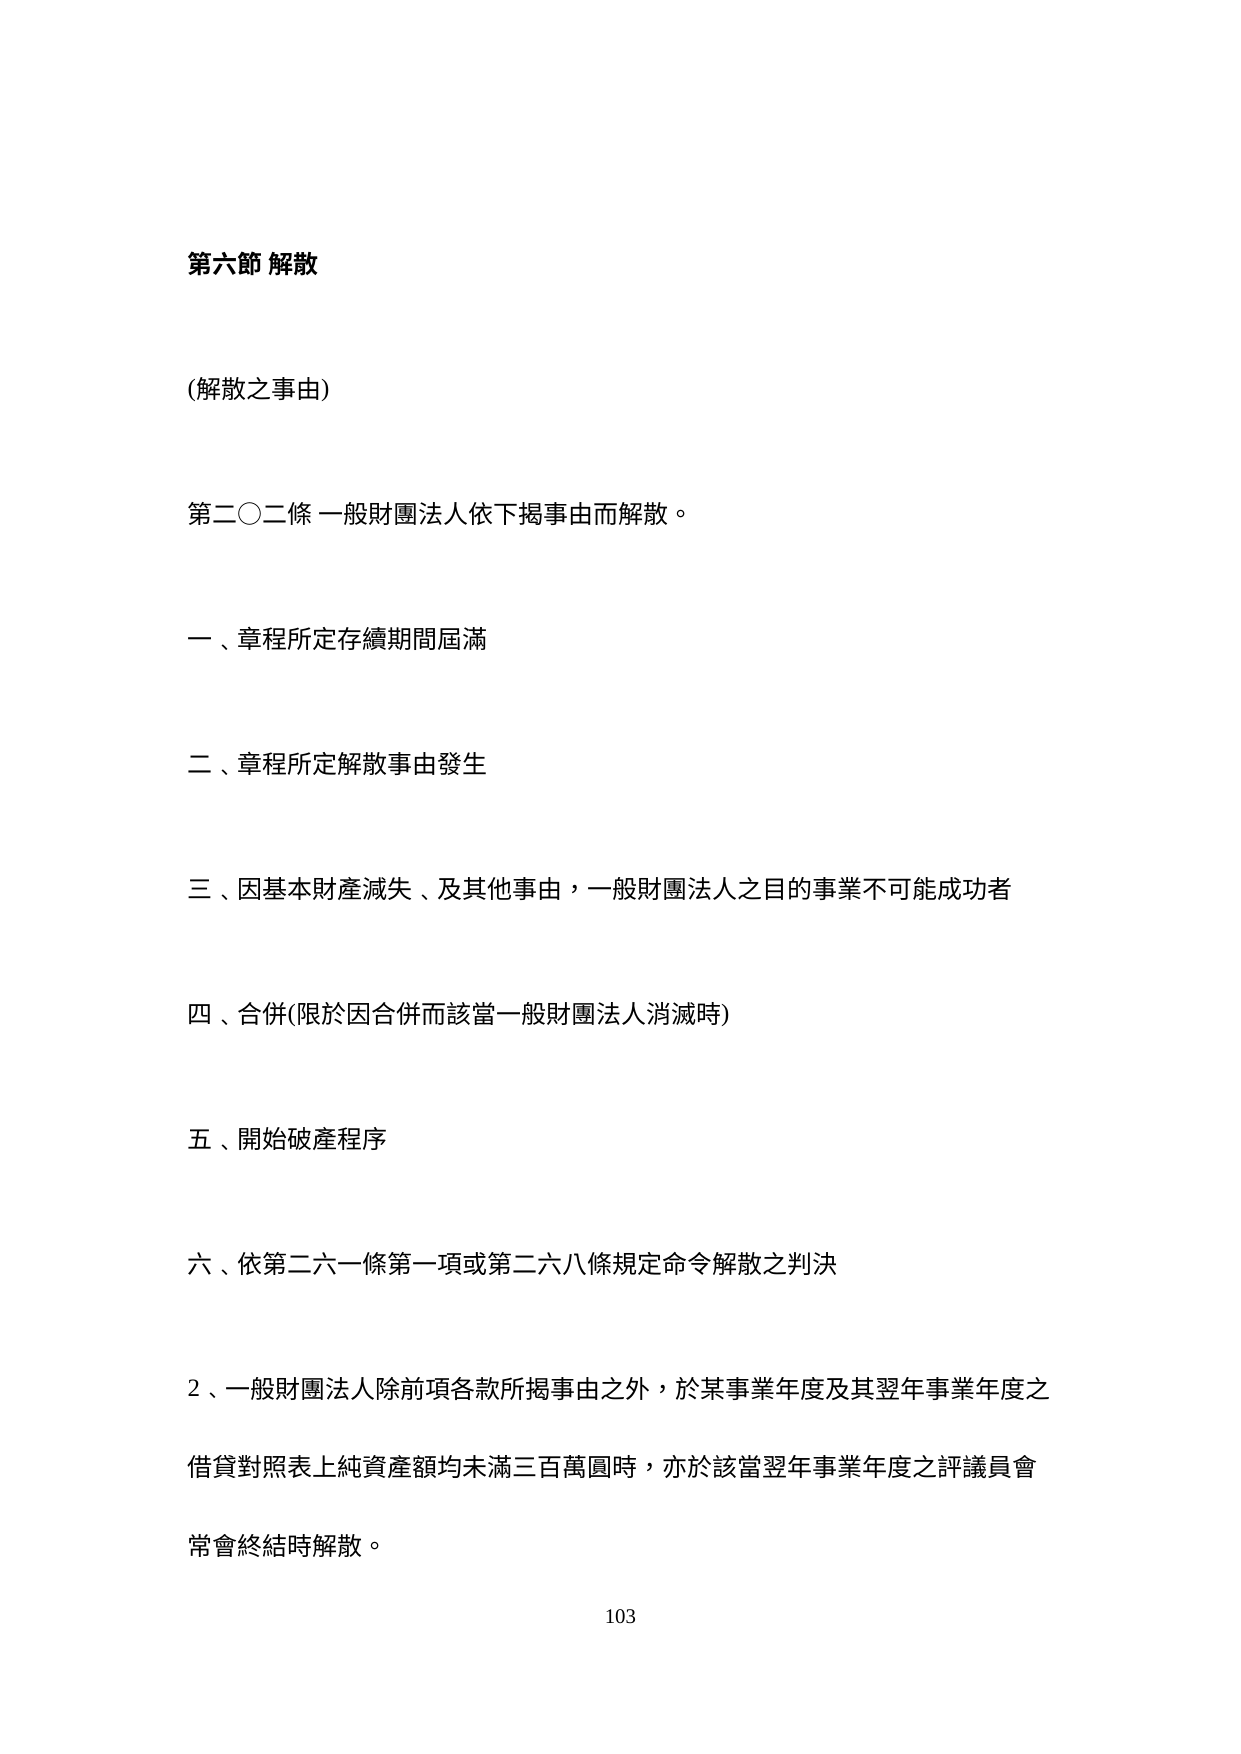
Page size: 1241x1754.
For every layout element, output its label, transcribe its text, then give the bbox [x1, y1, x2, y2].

text (解散之事由) [187, 346, 1053, 409]
text 三﹑因基本財產減失﹑及其他事由，一般財團法人之目的事業不可能成功者 [187, 846, 1053, 909]
text 六﹑依第二六一條第一項或第二六八條規定命令解散之判決 [187, 1221, 1053, 1284]
text 五﹑開始破產程序 [187, 1096, 1053, 1159]
text 第六節 解散 [187, 221, 1053, 284]
text 2﹑一般財團法人除前項各款所揭事由之外，於某事業年度及其翌年事業年度之借貸對照表上純資產額均未滿三百萬圓時，亦於該當翌年事業年度之評議員會常會終結時解散。 [187, 1346, 1053, 1565]
text 一﹑章程所定存續期間屆滿 [187, 596, 1053, 659]
text 四﹑合併(限於因合併而該當一般財團法人消滅時) [187, 971, 1053, 1034]
text 二﹑章程所定解散事由發生 [187, 721, 1053, 784]
text 第二○二條 一般財團法人依下揭事由而解散。 [187, 471, 1053, 534]
